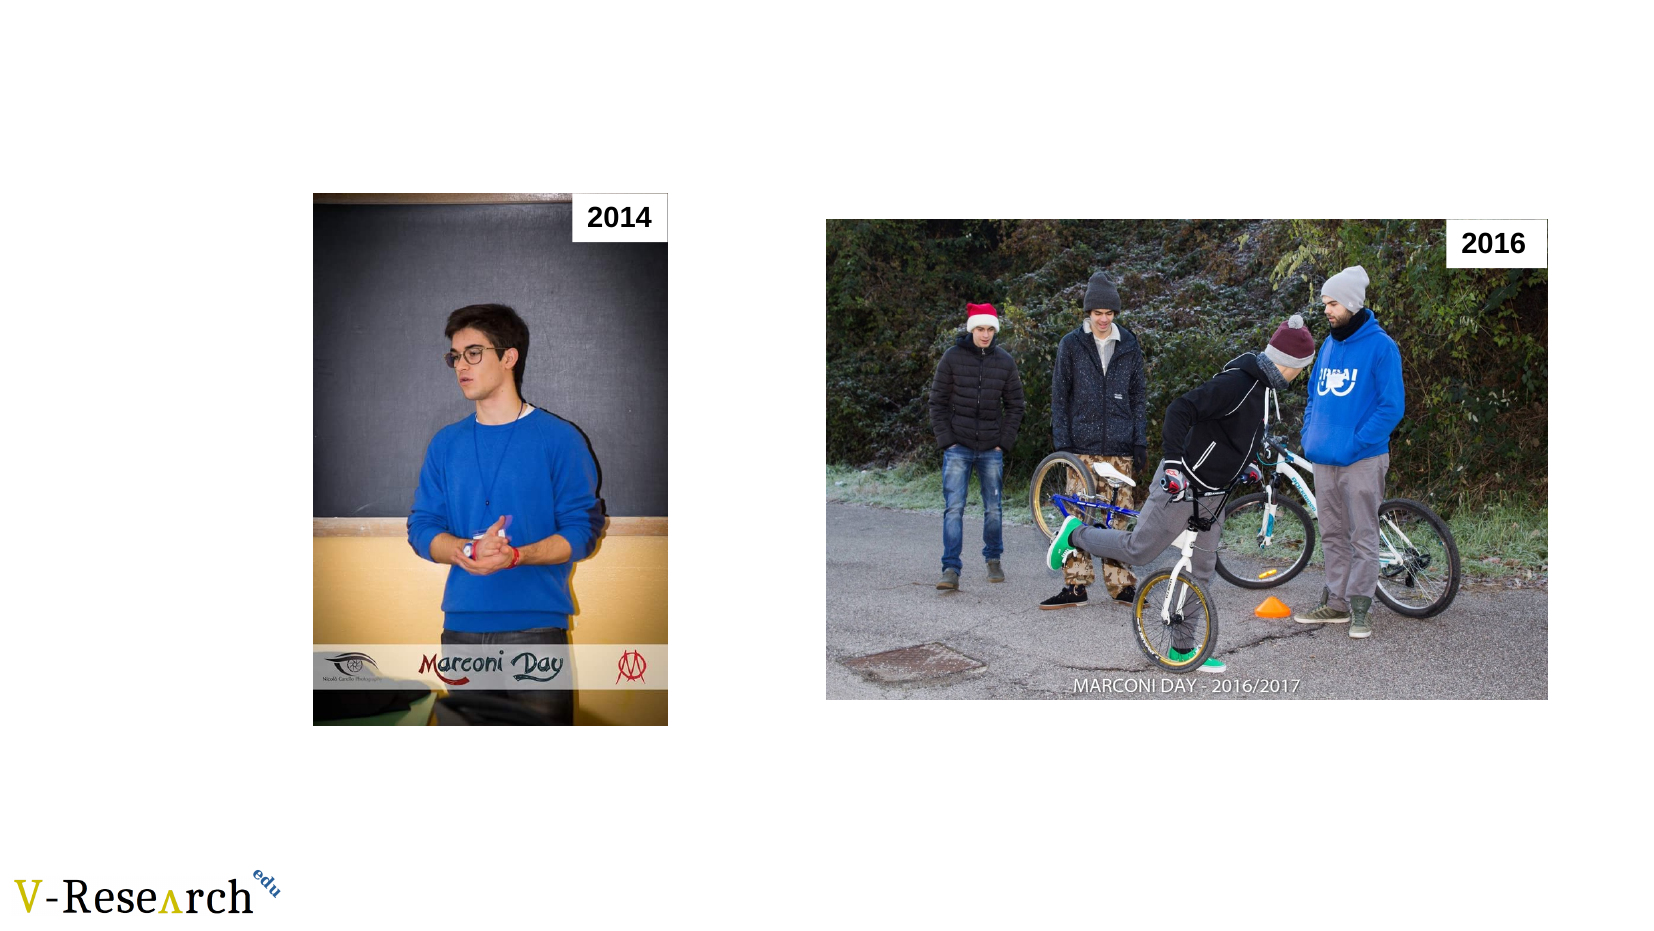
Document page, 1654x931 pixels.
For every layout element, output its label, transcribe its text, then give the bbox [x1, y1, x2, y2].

picture [826, 219, 1548, 700]
picture [11, 876, 255, 916]
text_box 2014 [572, 193, 668, 243]
text_box 2016 [1446, 219, 1548, 269]
text_box edu [222, 847, 333, 931]
picture [313, 193, 668, 726]
